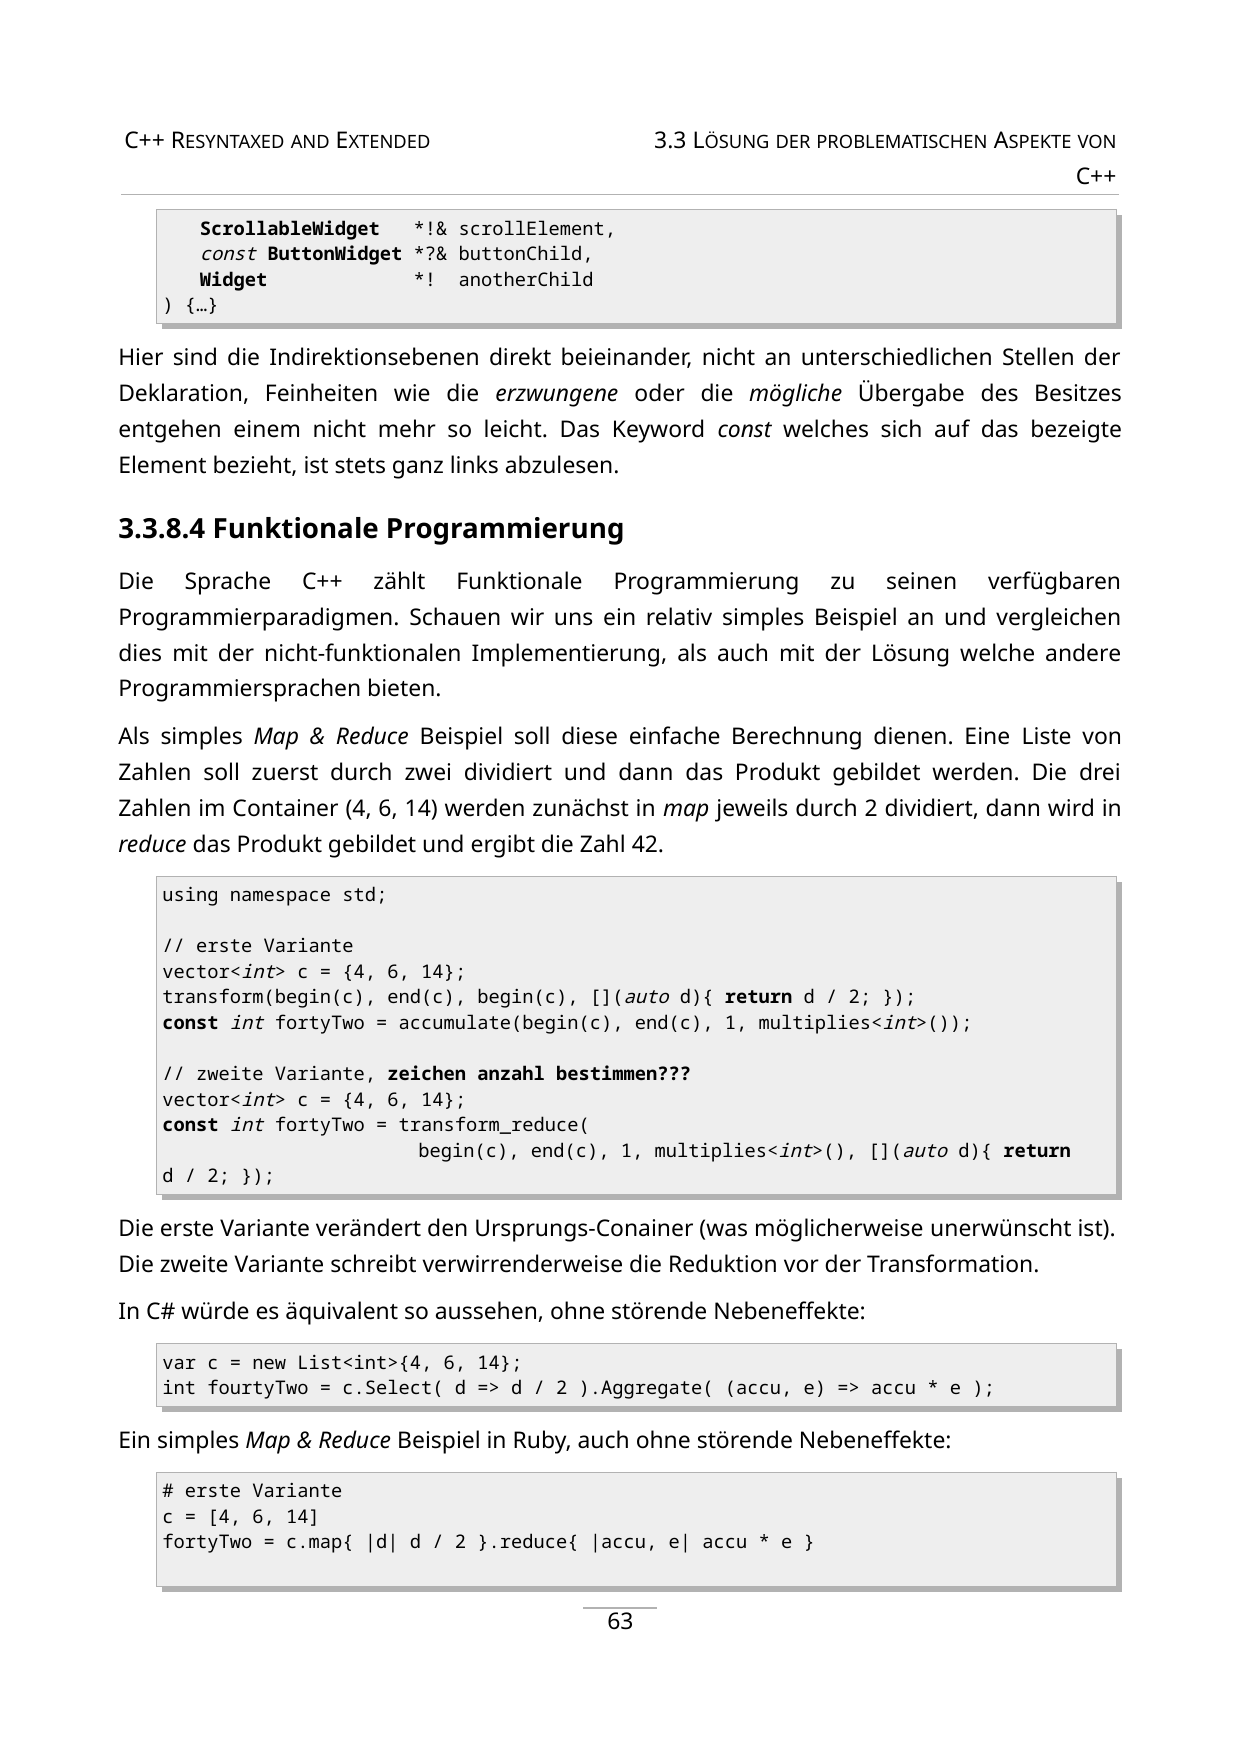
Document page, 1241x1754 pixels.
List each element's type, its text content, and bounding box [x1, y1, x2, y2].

text ScrollableWidget *!& scrollElement, const ButtonWidget *?& buttonChild, Widget *! anotherChild ) {…} [157, 210, 1116, 323]
text // zweite Variante, zeichen anzahl bestimmen??? vector<int> c = {4, 6, 14}; const int fortyTwo = transform_reduce( begin(c), end(c), 1, multiplies<int>(), [](auto d){ return d / 2; }); [157, 1054, 1116, 1194]
text // erste Variante vector<int> c = {4, 6, 14}; transform(begin(c), end(c), begin(c), [](auto d){ return d / 2; }); const int fortyTwo = accumulate(begin(c), end(c), 1, multiplies<int>()); [157, 927, 1116, 1054]
text Hier sind die Indirektionsebenen direkt beieinander, nicht an unterschiedlichen Stellen der Deklaration, Feinheiten wie die erzwungene oder die mögliche Übergabe des Besitzes entgehen einem nicht mehr so leicht. Das Keyword const welches sich auf das bezeigte Element bezieht, ist stets ganz links abzulesen. [118, 341, 1122, 480]
text Die erste Variante verändert den Ursprungs-Conainer (was möglicherweise unerwünscht ist). Die zweite Variante schreibt verwirrenderweise die Reduktion vor der Transformation. [118, 1212, 1122, 1279]
text In C# würde es äquivalent so aussehen, ohne störende Nebeneffekte: [118, 1295, 1122, 1327]
text # erste Variante [157, 1473, 1116, 1497]
text c = [4, 6, 14] fortyTwo = c.map{ |d| d / 2 }.reduce{ |accu, e| accu * e } [157, 1497, 1116, 1586]
text Die Sprache C++ zählt Funktionale Programmierung zu seinen verfügbaren Programmierparadigmen. Schauen wir uns ein relativ simples Beispiel an und vergleichen dies mit der nicht-funktionalen Implementierung, als auch mit der Lösung welche andere Programmiersprachen bieten. [118, 564, 1122, 704]
text Ein simples Map & Reduce Beispiel in Ruby, auch ohne störende Nebeneffekte: [118, 1424, 1122, 1455]
text using namespace std; [157, 877, 1116, 927]
text Als simples Map & Reduce Beispiel soll diese einfache Berechnung dienen. Eine Liste von Zahlen soll zuerst durch zwei dividiert und dann das Produkt gebildet werden. Die drei Zahlen im Container (4, 6, 14) werden zunächst in map jeweils durch 2 dividiert, dann wird in reduce das Produkt gebildet und ergibt die Zahl 42. [118, 720, 1122, 859]
subtitle Funktionale Programmierung [118, 509, 1122, 546]
text var c = new List<int>{4, 6, 14}; int fourtyTwo = c.Select( d => d / 2 ).Aggregate( (accu, e) => accu * e ); [157, 1344, 1116, 1406]
